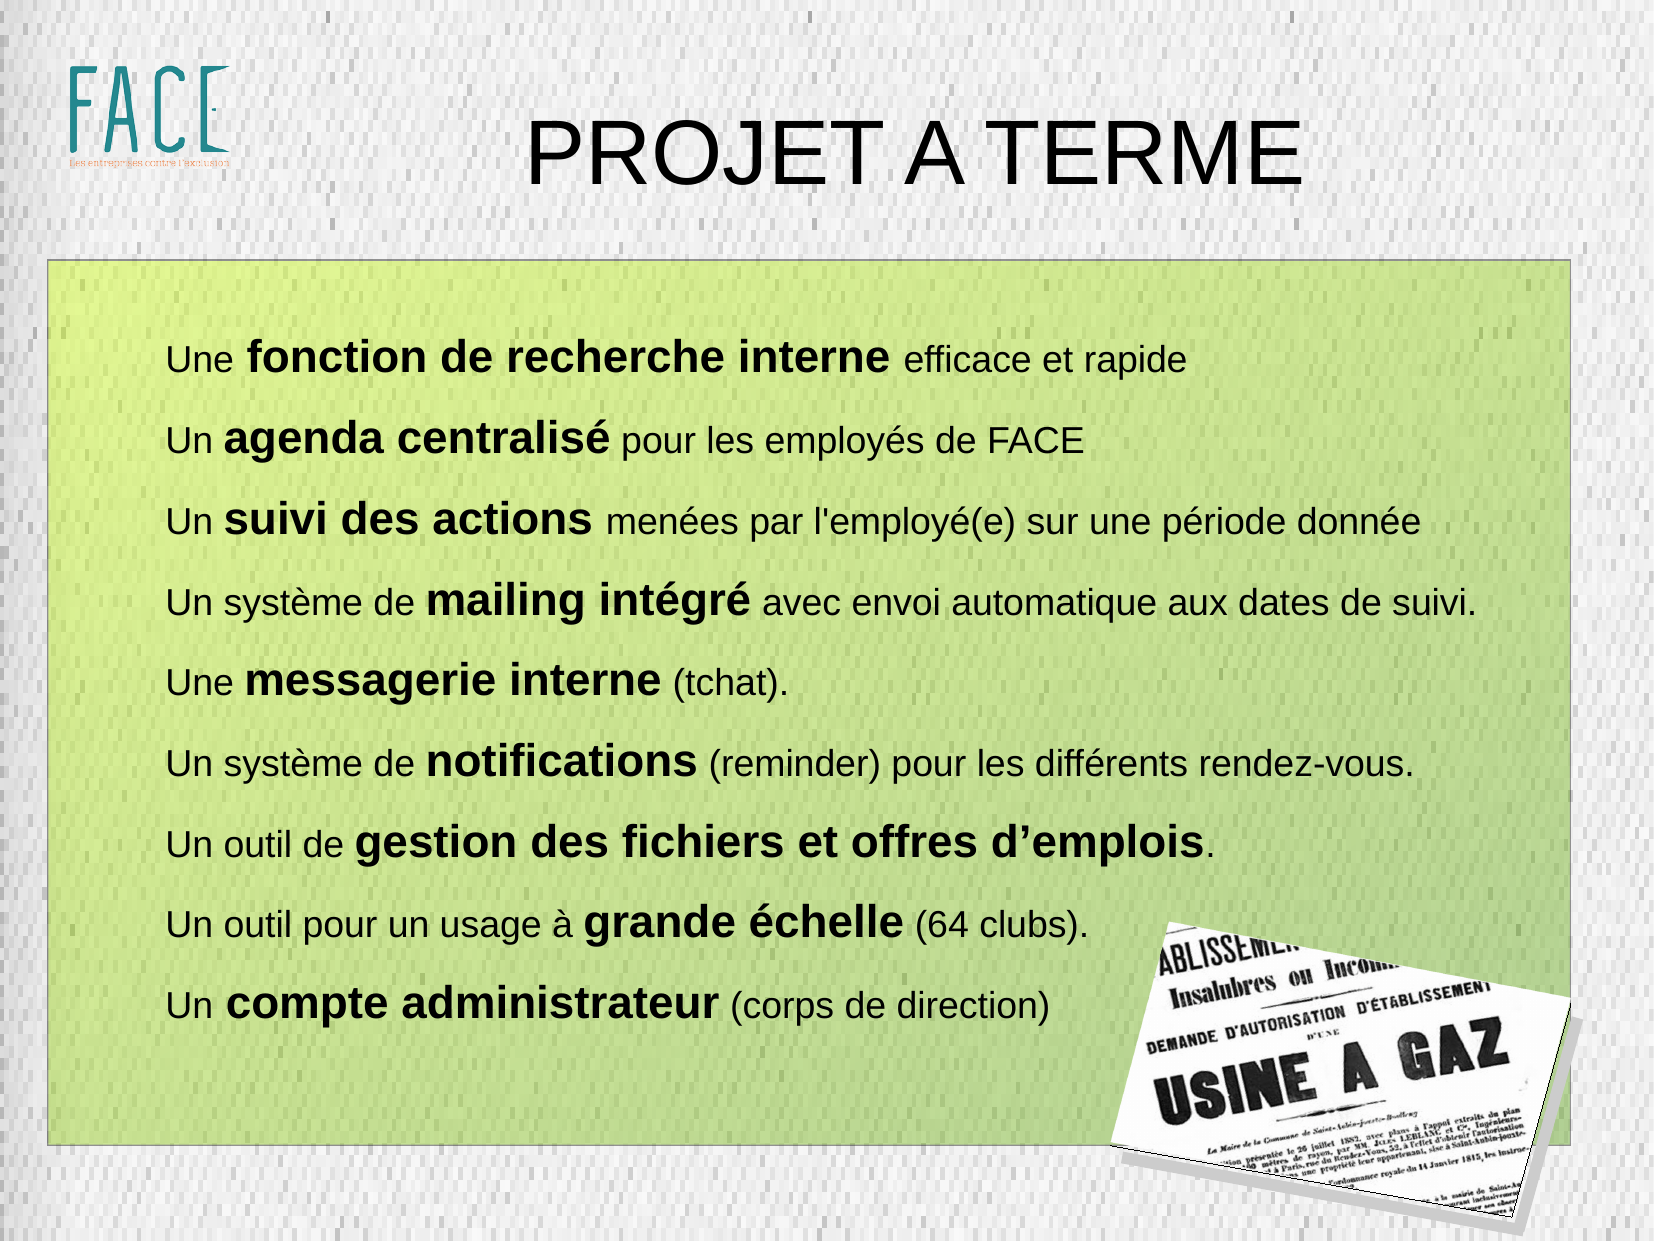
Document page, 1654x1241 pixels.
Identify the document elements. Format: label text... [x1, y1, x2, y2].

picture [0, 0, 1654, 1241]
title PROJET A TERME [259, 49, 1571, 257]
list Une fonction de recherche interne efficace et rapide Un agenda centralisé pour les employés de FACE Un suivi des actions menées par l'employé(e) sur une période donnée Un système de mailing intégré avec envoi automatique aux dates de suivi. Une messagerie interne (tchat). Un système de notifications (reminder) pour les différents rendez-vous. Un outil de gestion des fichiers et offres d’emplois. Un outil pour un usage à grande échelle (64 clubs). Un compte administrateur (corps de direction) [47, 259, 1571, 1146]
